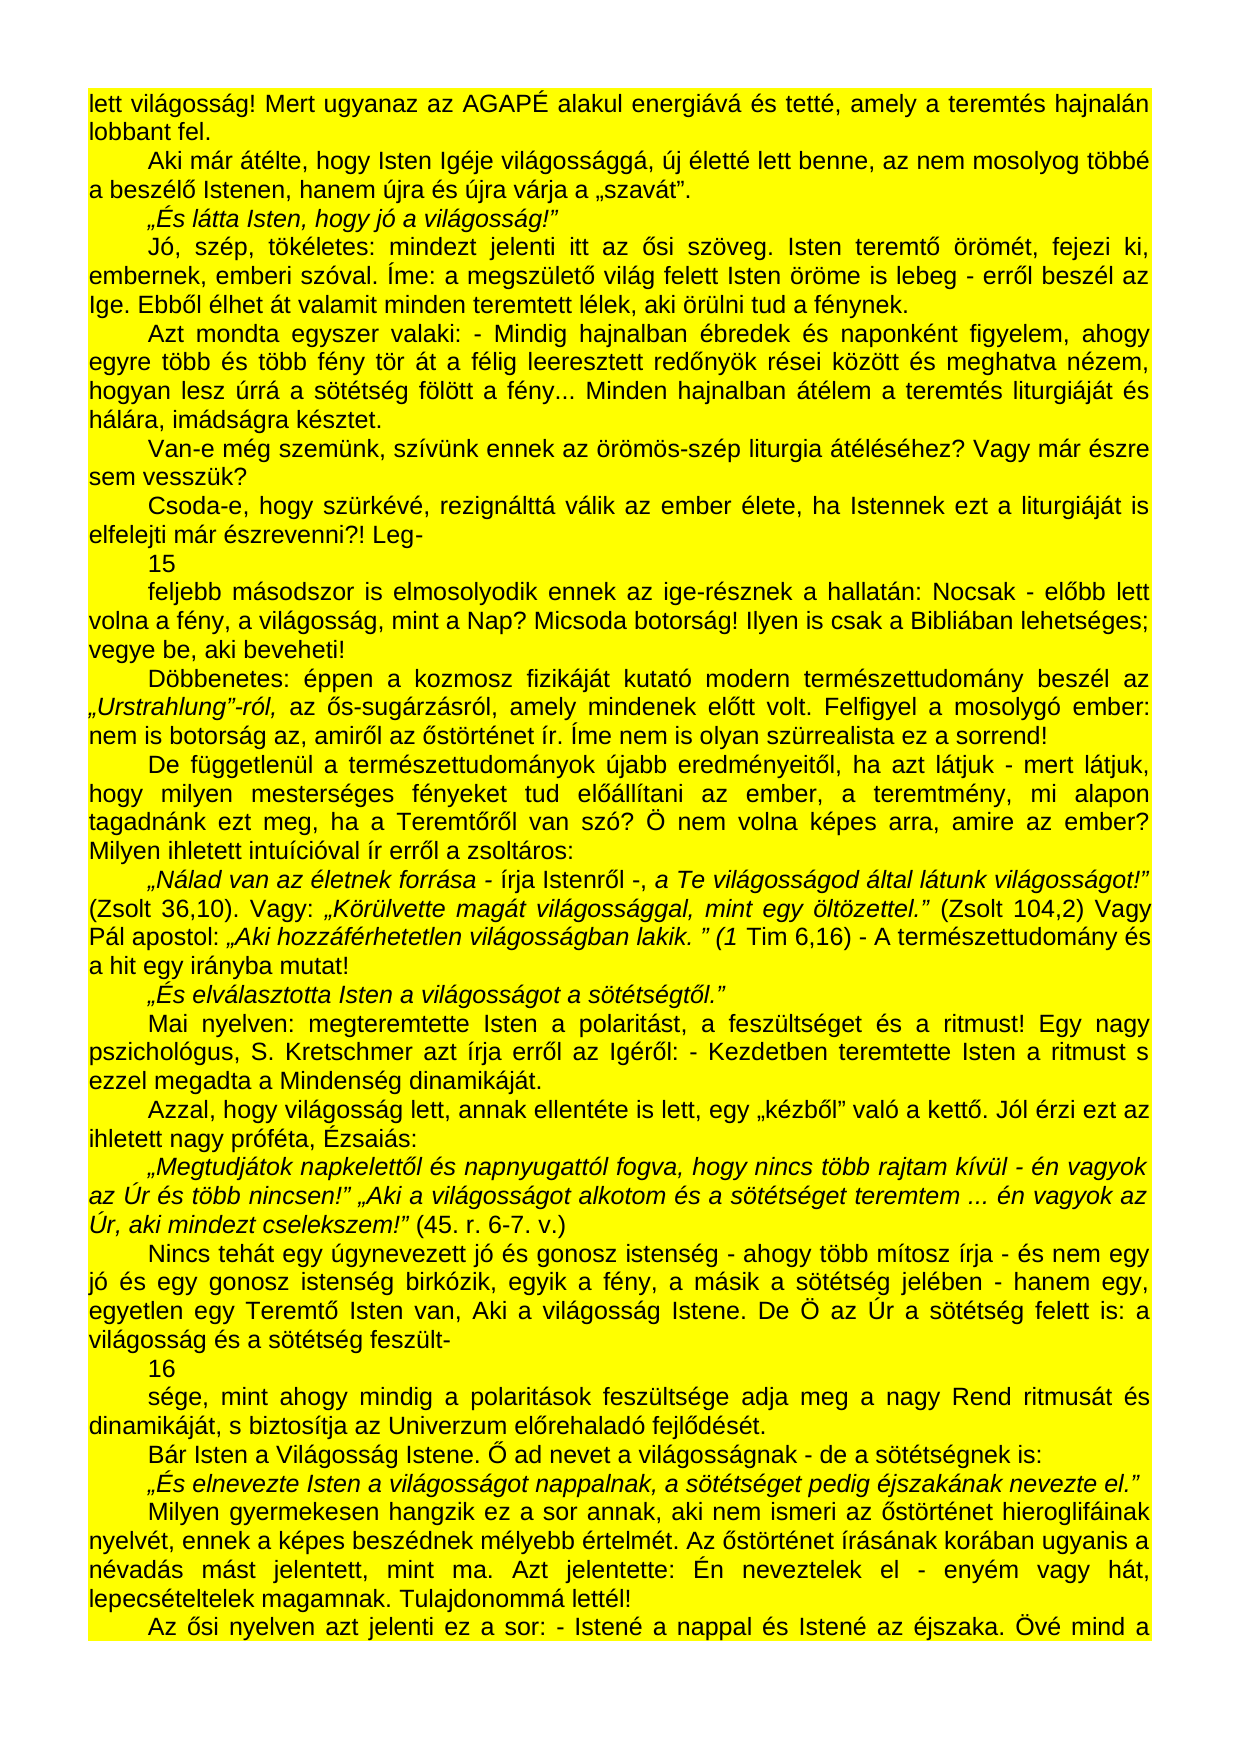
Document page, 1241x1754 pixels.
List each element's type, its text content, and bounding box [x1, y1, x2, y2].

text Jó, szép, tökéletes: mindezt jelenti itt az ősi szöveg. Isten teremtő örömét, fejezi ki, embernek, emberi szóval. Íme: a megszülető világ felett Isten öröme is lebeg - erről beszél az Ige. Ebből élhet át valamit minden teremtett lélek, aki örülni tud a fénynek. [88, 232, 1152, 318]
text Van-e még szemünk, szívünk ennek az örömös-szép liturgia átéléséhez? Vagy már észre sem vesszük? [88, 433, 1152, 491]
text Nincs tehát egy úgynevezett jó és gonosz istenség - ahogy több mítosz írja - és nem egy jó és egy gonosz istenség birkózik, egyik a fény, a másik a sötétség jelében - hanem egy, egyetlen egy Teremtő Isten van, Aki a világosság Istene. De Ö az Úr a sötétség felett is: a világosság és a sötétség feszült- [88, 1238, 1152, 1353]
text „És elnevezte Isten a világosságot nappalnak, a sötétséget pedig éjszakának nevezte el.” [88, 1468, 1152, 1497]
text De függetlenül a természettudományok újabb eredményeitől, ha azt látjuk - mert látjuk, hogy milyen mesterséges fényeket tud előállítani az ember, a teremtmény, mi alapon tagadnánk ezt meg, ha a Teremtőről van szó? Ö nem volna képes arra, amire az ember? Milyen ihletett intuícióval ír erről a zsoltáros: [88, 750, 1152, 865]
text Csoda-e, hogy szürkévé, rezignálttá válik az ember élete, ha Istennek ezt a liturgiáját is elfelejti már észrevenni?! Leg‑ [88, 491, 1152, 548]
text Milyen gyermekesen hangzik ez a sor annak, aki nem ismeri az őstörténet hieroglifáinak nyelvét, ennek a képes beszédnek mélyebb értelmét. Az őstörténet írásának korában ugyanis a névadás mást jelentett, mint ma. Azt jelentette: Én neveztelek el - enyém vagy hát, lepecsételtelek magamnak. Tulajdonommá lettél! [88, 1497, 1152, 1612]
text sége, mint ahogy mindig a polaritások feszültsége adja meg a nagy Rend ritmusát és dinamikáját, s biztosítja az Univerzum előrehaladó fejlődését. [88, 1382, 1152, 1440]
text „Nálad van az életnek forrása - írja Istenről -, a Te világosságod által látunk világosságot!” (Zsolt 36,10). Vagy: „Körülvette magát világossággal, mint egy öltözettel.” (Zsolt 104,2) Vagy Pál apostol: „Aki hozzáférhetetlen világosságban lakik. ” (1 Tim 6,16) - A természettudomány és a hit egy irányba mutat! [88, 865, 1152, 980]
text „Megtudjátok napkelettől és napnyugattól fogva, hogy nincs több rajtam kívül - én vagyok az Úr és több nincsen!” „Aki a világosságot alkotom és a sötétséget teremtem ... én vagyok az Úr, aki mindezt cselekszem!” (45. r. 6-7. v.) [88, 1152, 1152, 1238]
text Azt mondta egyszer valaki: - Mindig hajnalban ébredek és naponként figyelem, ahogy egyre több és több fény tör át a félig leeresztett redőnyök rései között és meghatva nézem, hogyan lesz úrrá a sötétség fölött a fény... Minden hajnalban átélem a teremtés liturgiáját és hálára, imádságra késztet. [88, 318, 1152, 433]
text Mai nyelven: megteremtette Isten a polaritást, a feszültséget és a ritmust! Egy nagy pszichológus, S. Kretschmer azt írja erről az Igéről: - Kezdetben teremtette Isten a ritmust s ezzel megadta a Mindenség dinamikáját. [88, 1008, 1152, 1095]
text „És látta Isten, hogy jó a világosság!” [88, 203, 1152, 232]
text Aki már átélte, hogy Isten Igéje világossággá, új életté lett benne, az nem mosolyog többé a beszélő Istenen, hanem újra és újra várja a „szavát”. [88, 146, 1152, 203]
text Döbbenetes: éppen a kozmosz fizikáját kutató modern természettudomány beszél az „Urstrahlung”-ról, az ős-sugárzásról, amely mindenek előtt volt. Felfigyel a mosolygó ember: nem is botorság az, amiről az őstörténet ír. Íme nem is olyan szürrealista ez a sorrend! [88, 663, 1152, 750]
text Bár Isten a Világosság Istene. Ő ad nevet a világosságnak - de a sötétségnek is: [88, 1440, 1152, 1468]
text 16 [88, 1353, 1152, 1382]
text Az ősi nyelven azt jelenti ez a sor: - Istené a nappal és Istené az éjszaka. Övé mind a [88, 1612, 1152, 1641]
text 15 [88, 548, 1152, 577]
text lett világosság! Mert ugyanaz az AGAPÉ alakul energiává és tetté, amely a teremtés hajnalán lobbant fel. [88, 88, 1152, 146]
text „És elválasztotta Isten a világosságot a sötétségtől.” [88, 980, 1152, 1008]
text Azzal, hogy világosság lett, annak ellentéte is lett, egy „kézből” való a kettő. Jól érzi ezt az ihletett nagy próféta, Ézsaiás: [88, 1095, 1152, 1152]
text feljebb másodszor is elmosolyodik ennek az ige-résznek a hallatán: Nocsak - előbb lett volna a fény, a világosság, mint a Nap? Micsoda botorság! Ilyen is csak a Bibliában lehetséges; vegye be, aki beveheti! [88, 577, 1152, 663]
